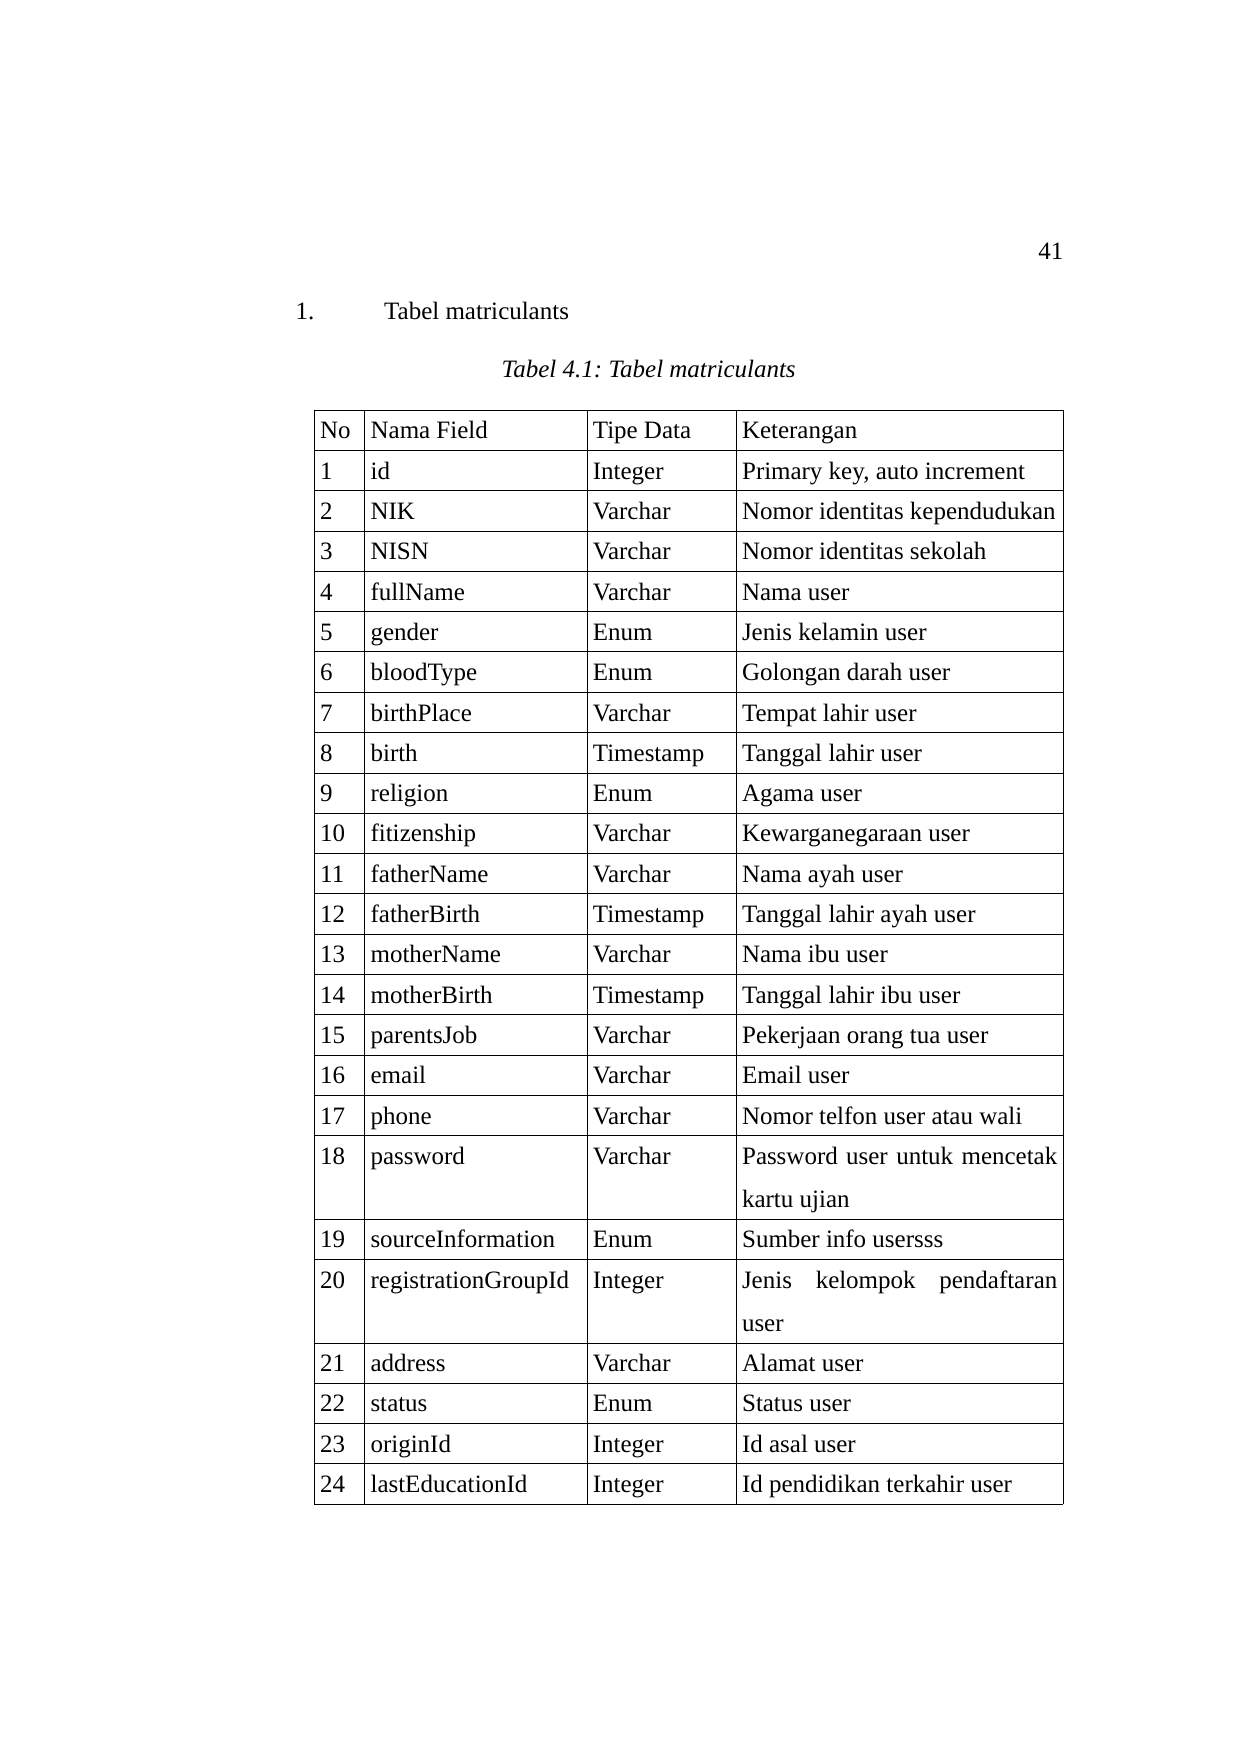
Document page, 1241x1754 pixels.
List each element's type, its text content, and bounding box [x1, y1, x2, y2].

table_cell NIK [365, 491, 587, 531]
table_cell sourceInformation [365, 1220, 587, 1259]
table_cell gender [365, 612, 587, 651]
table_cell fitizenship [365, 814, 587, 853]
table_cell 9 [315, 774, 364, 813]
table_cell Enum [588, 1220, 736, 1259]
table_cell 4 [315, 572, 364, 611]
table_cell email [365, 1056, 587, 1095]
table_cell motherName [365, 935, 587, 974]
table_cell Enum [588, 652, 736, 692]
table_cell Kewarganegaraan user [737, 814, 1063, 853]
table_cell Jenis kelamin user [737, 612, 1063, 651]
table_cell Email user [737, 1056, 1063, 1095]
table_cell Nomor identitas kependudukan [737, 491, 1063, 531]
table_cell Varchar [588, 814, 736, 853]
table_cell Timestamp [588, 975, 736, 1014]
table_cell Varchar [588, 572, 736, 611]
table_cell 23 [315, 1424, 364, 1463]
table_cell Nama ayah user [737, 854, 1063, 893]
table_cell 15 [315, 1015, 364, 1054]
table_cell Varchar [588, 693, 736, 732]
table_cell Timestamp [588, 894, 736, 934]
table_cell Enum [588, 1384, 736, 1423]
table_cell lastEducationId [365, 1464, 587, 1504]
table_cell id [365, 451, 587, 490]
table_cell Varchar [588, 532, 736, 571]
table_cell Primary key, auto increment [737, 451, 1063, 490]
table_cell NISN [365, 532, 587, 571]
table_cell Pekerjaan orang tua user [737, 1015, 1063, 1054]
table_cell Nomor telfon user atau wali [737, 1096, 1063, 1135]
table_cell bloodType [365, 652, 587, 692]
table_cell Golongan darah user [737, 652, 1063, 692]
table_cell Tanggal lahir ibu user [737, 975, 1063, 1014]
table_cell 8 [315, 733, 364, 772]
table_cell registrationGroupId [365, 1260, 587, 1342]
table_cell Varchar [588, 1056, 736, 1095]
table_cell Tempat lahir user [737, 693, 1063, 732]
table_cell Nama user [737, 572, 1063, 611]
table_cell 16 [315, 1056, 364, 1095]
table_cell parentsJob [365, 1015, 587, 1054]
table_cell birth [365, 733, 587, 772]
table_cell fatherName [365, 854, 587, 893]
table_header Keterangan [737, 411, 1063, 450]
table_cell 17 [315, 1096, 364, 1135]
table_cell 5 [315, 612, 364, 651]
table_cell 22 [315, 1384, 364, 1423]
list Tabel matriculants [295, 296, 1063, 325]
table_cell 12 [315, 894, 364, 934]
table_cell Varchar [588, 1344, 736, 1383]
table_cell Tanggal lahir ayah user [737, 894, 1063, 934]
table_cell Varchar [588, 854, 736, 893]
table_cell status [365, 1384, 587, 1423]
table_cell birthPlace [365, 693, 587, 732]
table_cell 21 [315, 1344, 364, 1383]
table_cell 6 [315, 652, 364, 692]
table_cell Varchar [588, 1136, 736, 1219]
table_cell Alamat user [737, 1344, 1063, 1383]
table_cell Nama ibu user [737, 935, 1063, 974]
table_cell Password user untuk mencetak kartu ujian [737, 1136, 1063, 1219]
table_cell Varchar [588, 491, 736, 531]
table_cell Varchar [588, 1015, 736, 1054]
table_cell fatherBirth [365, 894, 587, 934]
table_cell 10 [315, 814, 364, 853]
table_cell 13 [315, 935, 364, 974]
table_cell 20 [315, 1260, 364, 1342]
table_cell originId [365, 1424, 587, 1463]
table_header Nama Field [365, 411, 587, 450]
text Tabel 4.1: Tabel matriculants [236, 354, 1063, 383]
table_cell 2 [315, 491, 364, 531]
table_cell religion [365, 774, 587, 813]
table_cell Timestamp [588, 733, 736, 772]
table_header No [315, 411, 364, 450]
table_cell fullName [365, 572, 587, 611]
table_cell 1 [315, 451, 364, 490]
table_cell phone [365, 1096, 587, 1135]
table_cell 3 [315, 532, 364, 571]
table_cell Integer [588, 1464, 736, 1504]
table_cell Enum [588, 612, 736, 651]
table_cell Enum [588, 774, 736, 813]
table_cell Integer [588, 451, 736, 490]
table_cell 11 [315, 854, 364, 893]
table_cell 7 [315, 693, 364, 732]
table_cell 19 [315, 1220, 364, 1259]
table_cell Integer [588, 1424, 736, 1463]
table_cell Integer [588, 1260, 736, 1342]
table_cell password [365, 1136, 587, 1219]
table_cell 24 [315, 1464, 364, 1504]
table_cell Varchar [588, 935, 736, 974]
table_cell Tanggal lahir user [737, 733, 1063, 772]
table_cell Nomor identitas sekolah [737, 532, 1063, 571]
table_cell Agama user [737, 774, 1063, 813]
table_cell motherBirth [365, 975, 587, 1014]
table_cell Status user [737, 1384, 1063, 1423]
table_cell 18 [315, 1136, 364, 1219]
table_cell Sumber info usersss [737, 1220, 1063, 1259]
table_header Tipe Data [588, 411, 736, 450]
table_cell Jenis kelompok pendaftaran user [737, 1260, 1063, 1342]
table_cell Id pendidikan terkahir user [737, 1464, 1063, 1504]
table_cell address [365, 1344, 587, 1383]
table_cell 14 [315, 975, 364, 1014]
table_cell Id asal user [737, 1424, 1063, 1463]
table_cell Varchar [588, 1096, 736, 1135]
